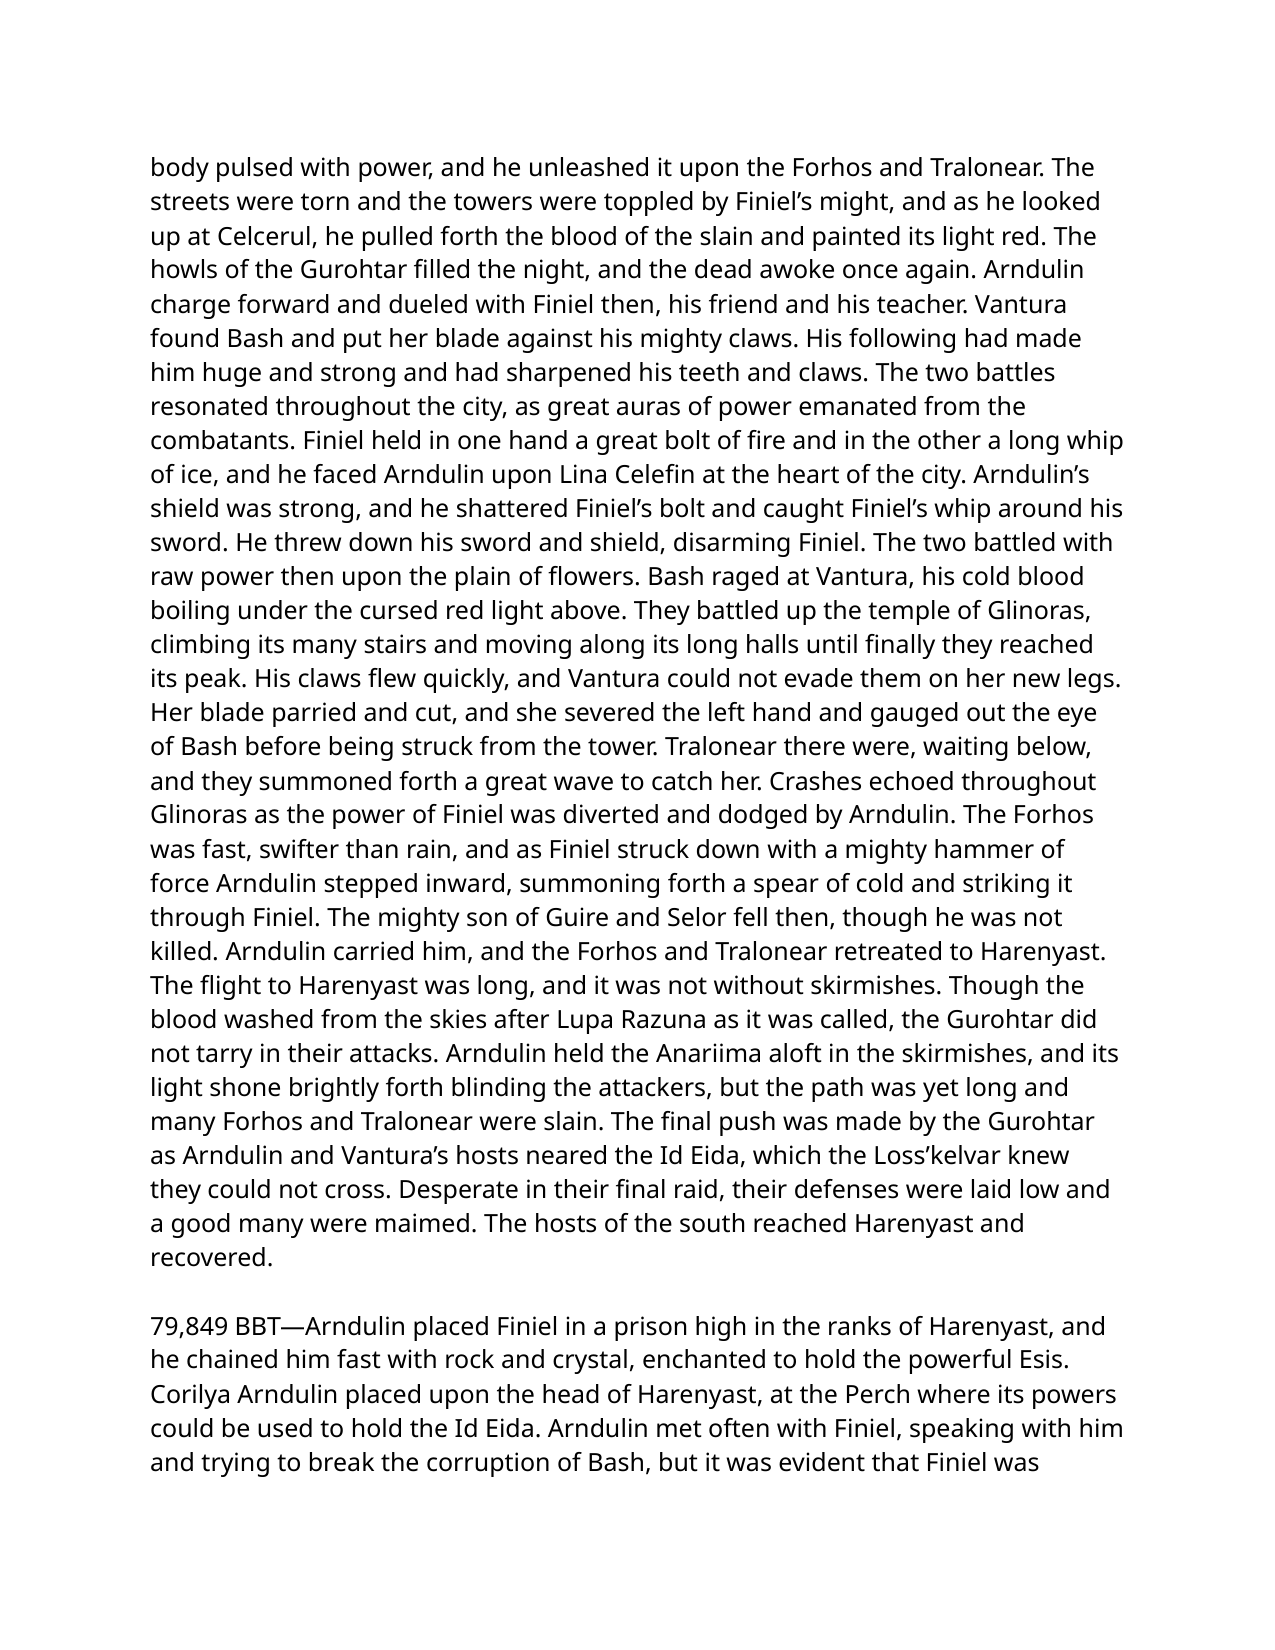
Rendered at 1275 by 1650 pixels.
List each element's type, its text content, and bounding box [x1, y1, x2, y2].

text 79,849 BBT—Arndulin placed Finiel in a prison high in the ranks of Harenyast, and he chained him fast with rock and crystal, enchanted to hold the powerful Esis. Corilya Arndulin placed upon the head of Harenyast, at the Perch where its powers could be used to hold the Id Eida. Arndulin met often with Finiel, speaking with him and trying to break the corruption of Bash, but it was evident that Finiel was [150, 1308, 1125, 1478]
text body pulsed with power, and he unleashed it upon the Forhos and Tralonear. The streets were torn and the towers were toppled by Finiel’s might, and as he looked up at Celcerul, he pulled forth the blood of the slain and painted its light red. The howls of the Gurohtar filled the night, and the dead awoke once again. Arndulin charge forward and dueled with Finiel then, his friend and his teacher. Vantura found Bash and put her blade against his mighty claws. His following had made him huge and strong and had sharpened his teeth and claws. The two battles resonated throughout the city, as great auras of power emanated from the combatants. Finiel held in one hand a great bolt of fire and in the other a long whip of ice, and he faced Arndulin upon Lina Celefin at the heart of the city. Arndulin’s shield was strong, and he shattered Finiel’s bolt and caught Finiel’s whip around his sword. He threw down his sword and shield, disarming Finiel. The two battled with raw power then upon the plain of flowers. Bash raged at Vantura, his cold blood boiling under the cursed red light above. They battled up the temple of Glinoras, climbing its many stairs and moving along its long halls until finally they reached its peak. His claws flew quickly, and Vantura could not evade them on her new legs. Her blade parried and cut, and she severed the left hand and gauged out the eye of Bash before being struck from the tower. Tralonear there were, waiting below, and they summoned forth a great wave to catch her. Crashes echoed throughout Glinoras as the power of Finiel was diverted and dodged by Arndulin. The Forhos was fast, swifter than rain, and as Finiel struck down with a mighty hammer of force Arndulin stepped inward, summoning forth a spear of cold and striking it through Finiel. The mighty son of Guire and Selor fell then, though he was not killed. Arndulin carried him, and the Forhos and Tralonear retreated to Harenyast. The flight to Harenyast was long, and it was not without skirmishes. Though the blood washed from the skies after Lupa Razuna as it was called, the Gurohtar did not tarry in their attacks. Arndulin held the Anariima aloft in the skirmishes, and its light shone brightly forth blinding the attackers, but the path was yet long and many Forhos and Tralonear were slain. The final push was made by the Gurohtar as Arndulin and Vantura’s hosts neared the Id Eida, which the Loss’kelvar knew they could not cross. Desperate in their final raid, their defenses were laid low and a good many were maimed. The hosts of the south reached Harenyast and recovered. [150, 150, 1125, 1274]
